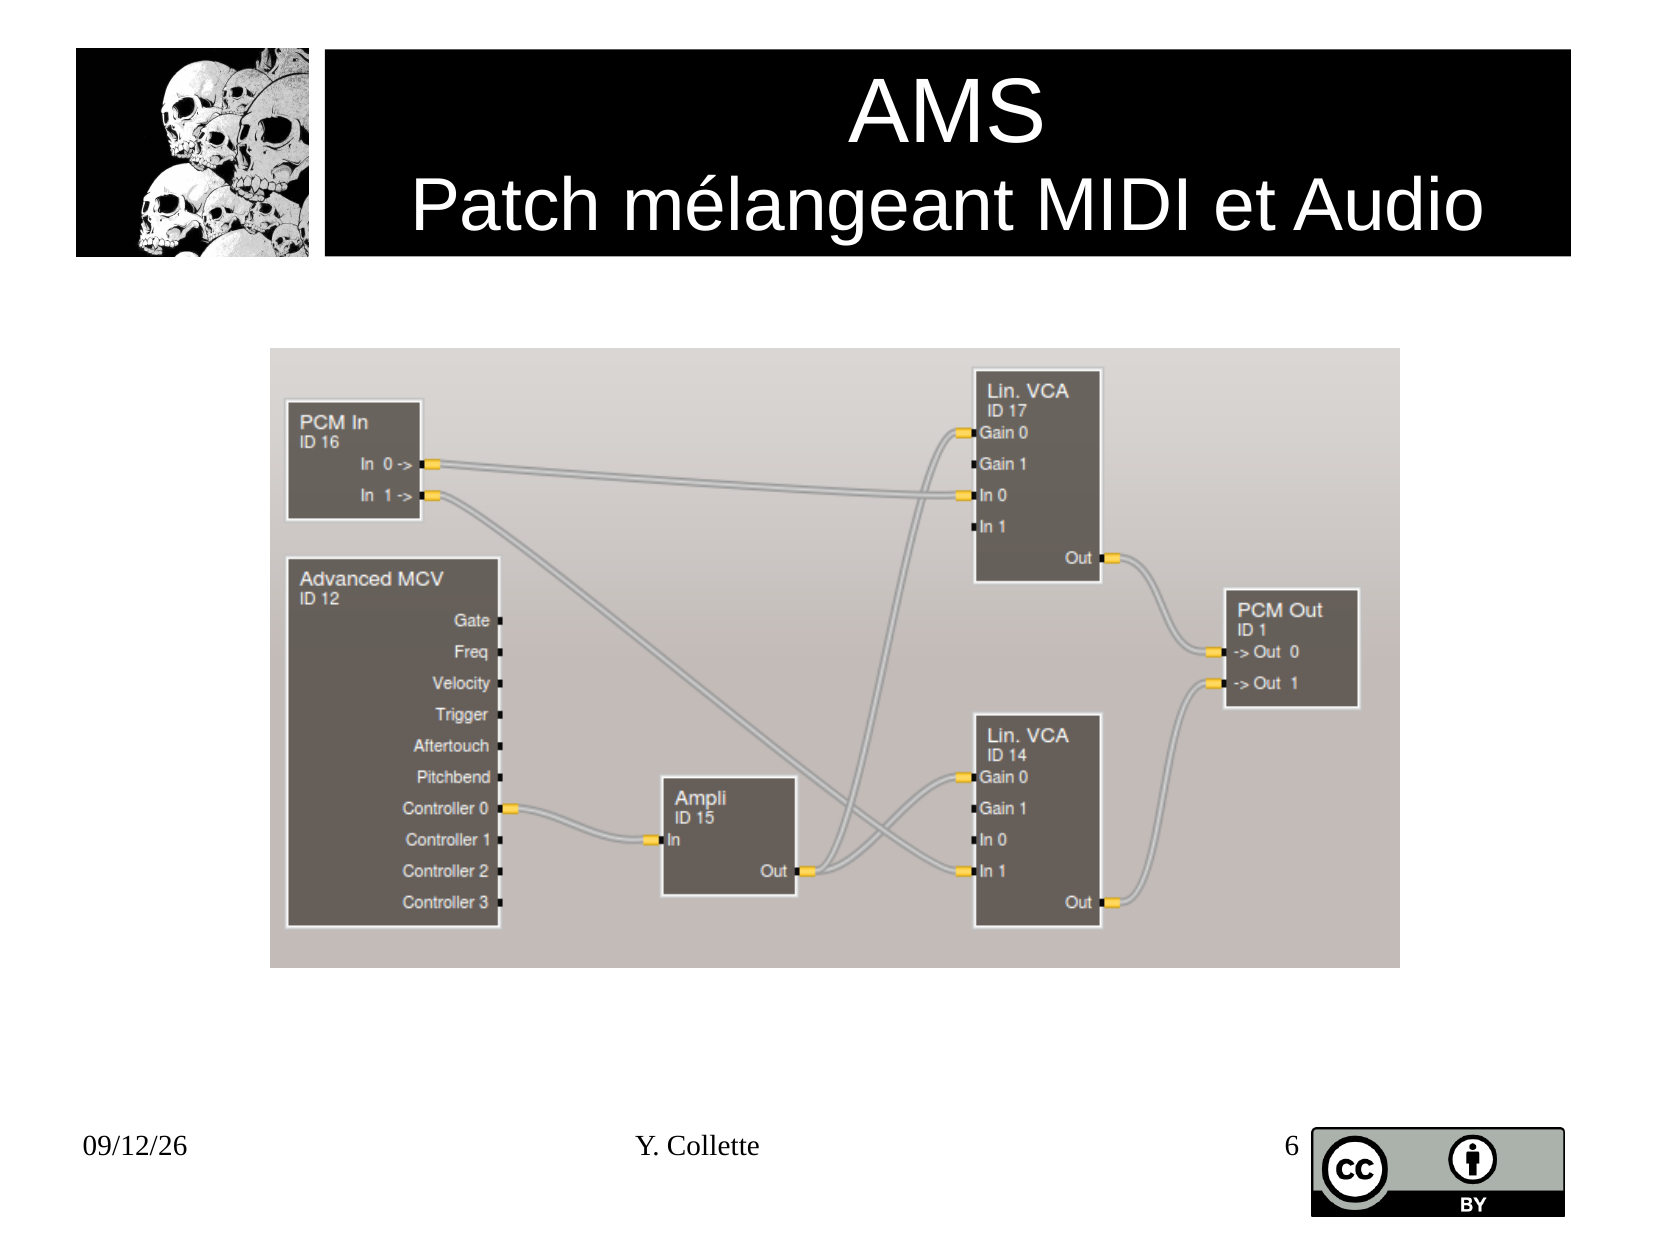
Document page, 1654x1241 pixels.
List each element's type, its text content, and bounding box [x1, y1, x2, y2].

picture [270, 348, 1400, 968]
title AMS Patch mélangeant MIDI et Audio [324, 49, 1571, 257]
picture [1311, 1127, 1565, 1217]
picture [76, 48, 309, 257]
